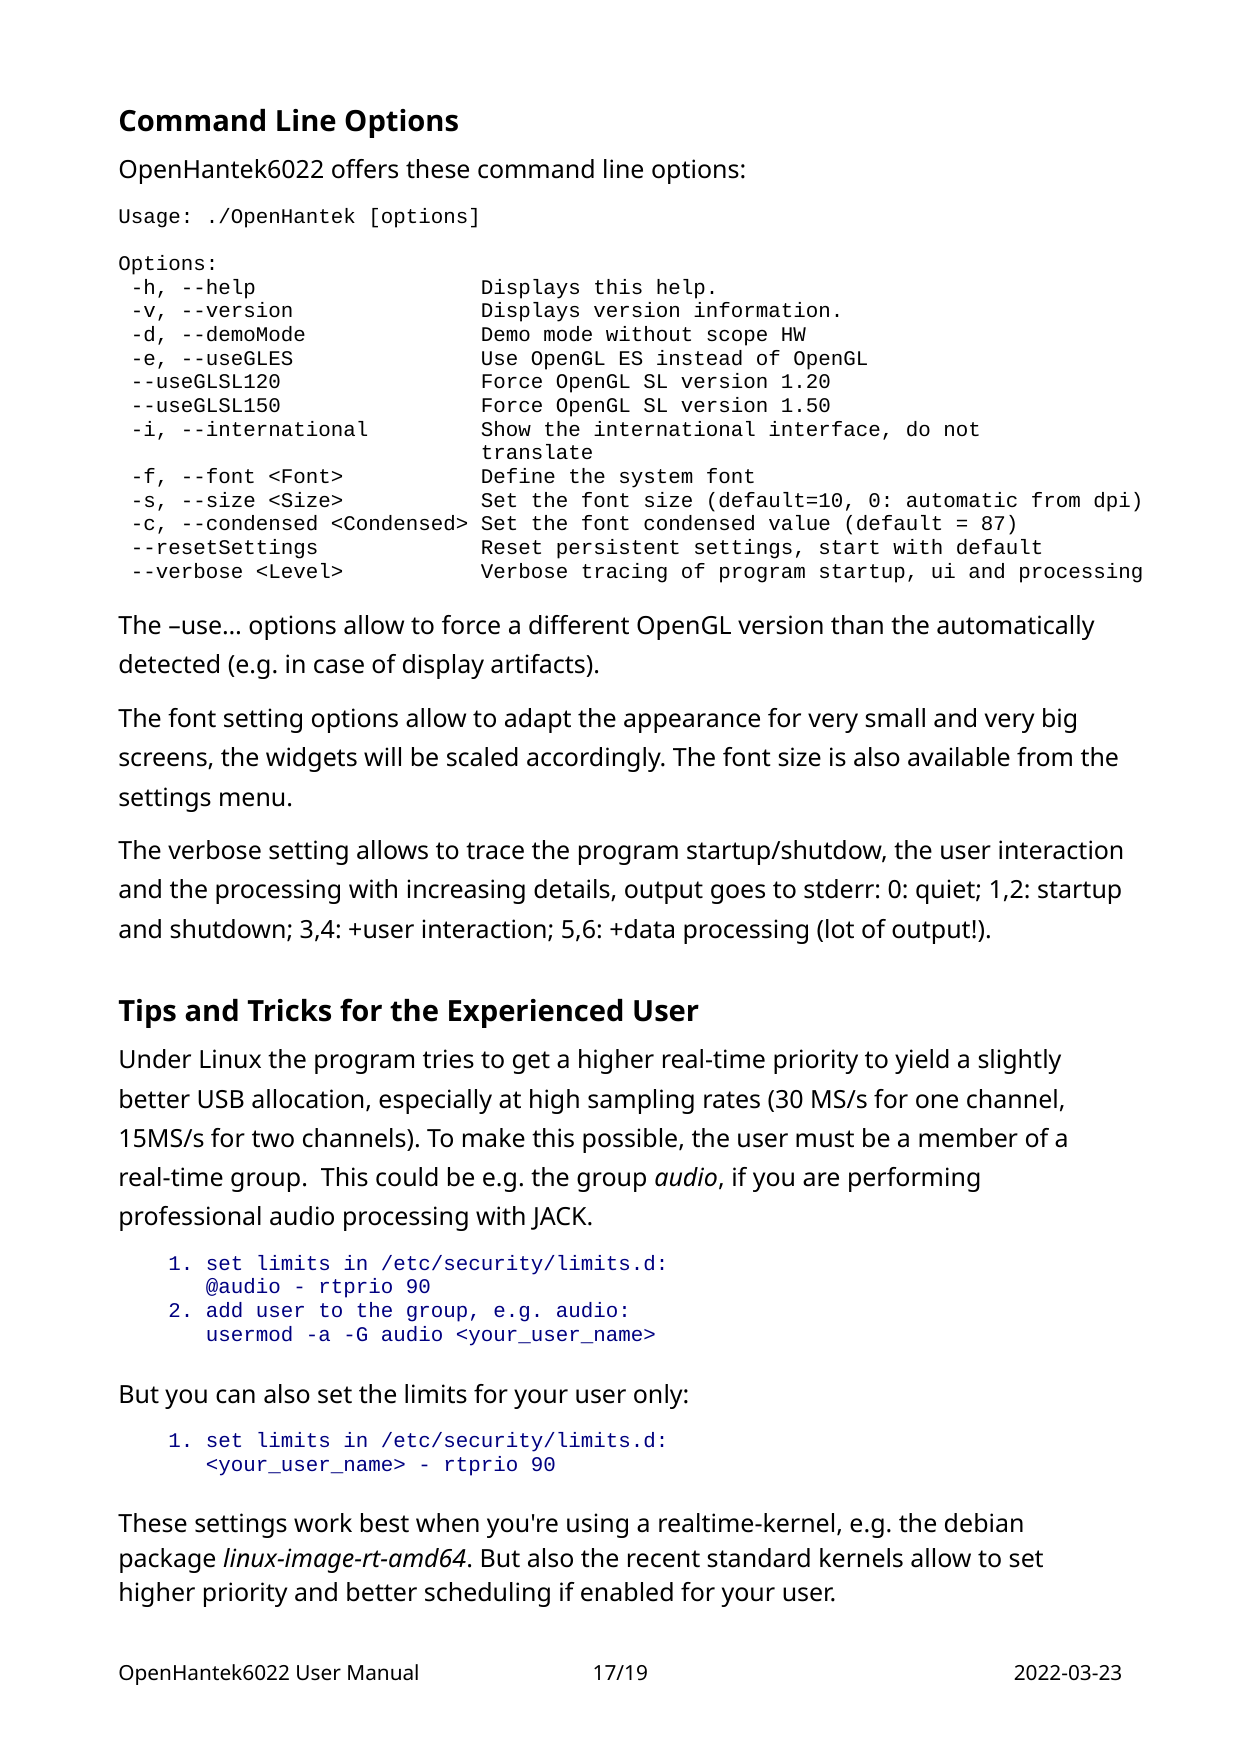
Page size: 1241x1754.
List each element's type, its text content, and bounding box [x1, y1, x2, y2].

text Options: [118, 253, 1122, 277]
text Usage: ./OpenHantek [options] [118, 206, 1122, 229]
text usermod -a -G audio <your_user_name> [118, 1323, 1122, 1347]
text --useGLSL150 Force OpenGL SL version 1.50 [118, 395, 1122, 419]
text -f, --font <Font> Define the system font [118, 466, 1122, 490]
subtitle But you can also set the limits for your user only: [118, 1377, 1122, 1411]
text OpenHantek6022 offers these command line options: [118, 152, 1122, 186]
text @audio - rtprio 90 [118, 1276, 1122, 1300]
text -s, --size <Size> Set the font size (default=10, 0: automatic from dpi) [118, 490, 1205, 513]
text The verbose setting allows to trace the program startup/shutdow, the user interaction and the processing with increasing details, output goes to stderr: 0: quiet; 1,2: startup and shutdown; 3,4: +user interaction; 5,6: +data processing (lot of output!). [118, 833, 1163, 945]
text <your_user_name> - rtprio 90 [118, 1454, 1122, 1478]
text 2. add user to the group, e.g. audio: [118, 1300, 1122, 1323]
text --useGLSL120 Force OpenGL SL version 1.20 [118, 371, 1122, 395]
text -i, --international Show the international interface, do not [118, 419, 1122, 442]
text -h, --help Displays this help. [118, 277, 1122, 301]
text -c, --condensed <Condensed> Set the font condensed value (default = 87) [118, 513, 1122, 537]
text translate [118, 442, 1122, 466]
subtitle Command Line Options [118, 100, 1122, 140]
text --resetSettings Reset persistent settings, start with default [118, 537, 1122, 561]
text 1. set limits in /etc/security/limits.d: [118, 1430, 1122, 1454]
subtitle Under Linux the program tries to get a higher real-time priority to yield a slightly better USB allocation, especially at high sampling rates (30 MS/s for one channel, 15MS/s for two channels). To make this possible, the user must be a member of a real-time group. This could be e.g. the group audio, if you are performing professional audio processing with JACK. [118, 1042, 1122, 1233]
text These settings work best when you're using a realtime-kernel, e.g. the debian package linux-image-rt-amd64. But also the recent standard kernels allow to set higher priority and better scheduling if enabled for your user. [118, 1506, 1122, 1608]
text 1. set limits in /etc/security/limits.d: [118, 1253, 1122, 1276]
text The –use… options allow to force a different OpenGL version than the automatically detected (e.g. in case of display artifacts). [118, 608, 1122, 681]
text -d, --demoMode Demo mode without scope HW [118, 324, 1122, 348]
subtitle Tips and Tricks for the Experienced User [118, 990, 1122, 1030]
text -v, --version Displays version information. [118, 301, 1122, 324]
text The font setting options allow to adapt the appearance for very small and very big screens, the widgets will be scaled accordingly. The font size is also available from the settings menu. [118, 701, 1122, 813]
text -e, --useGLES Use OpenGL ES instead of OpenGL [118, 348, 1122, 371]
text --verbose <Level> Verbose tracing of program startup, ui and processing [118, 561, 1187, 584]
